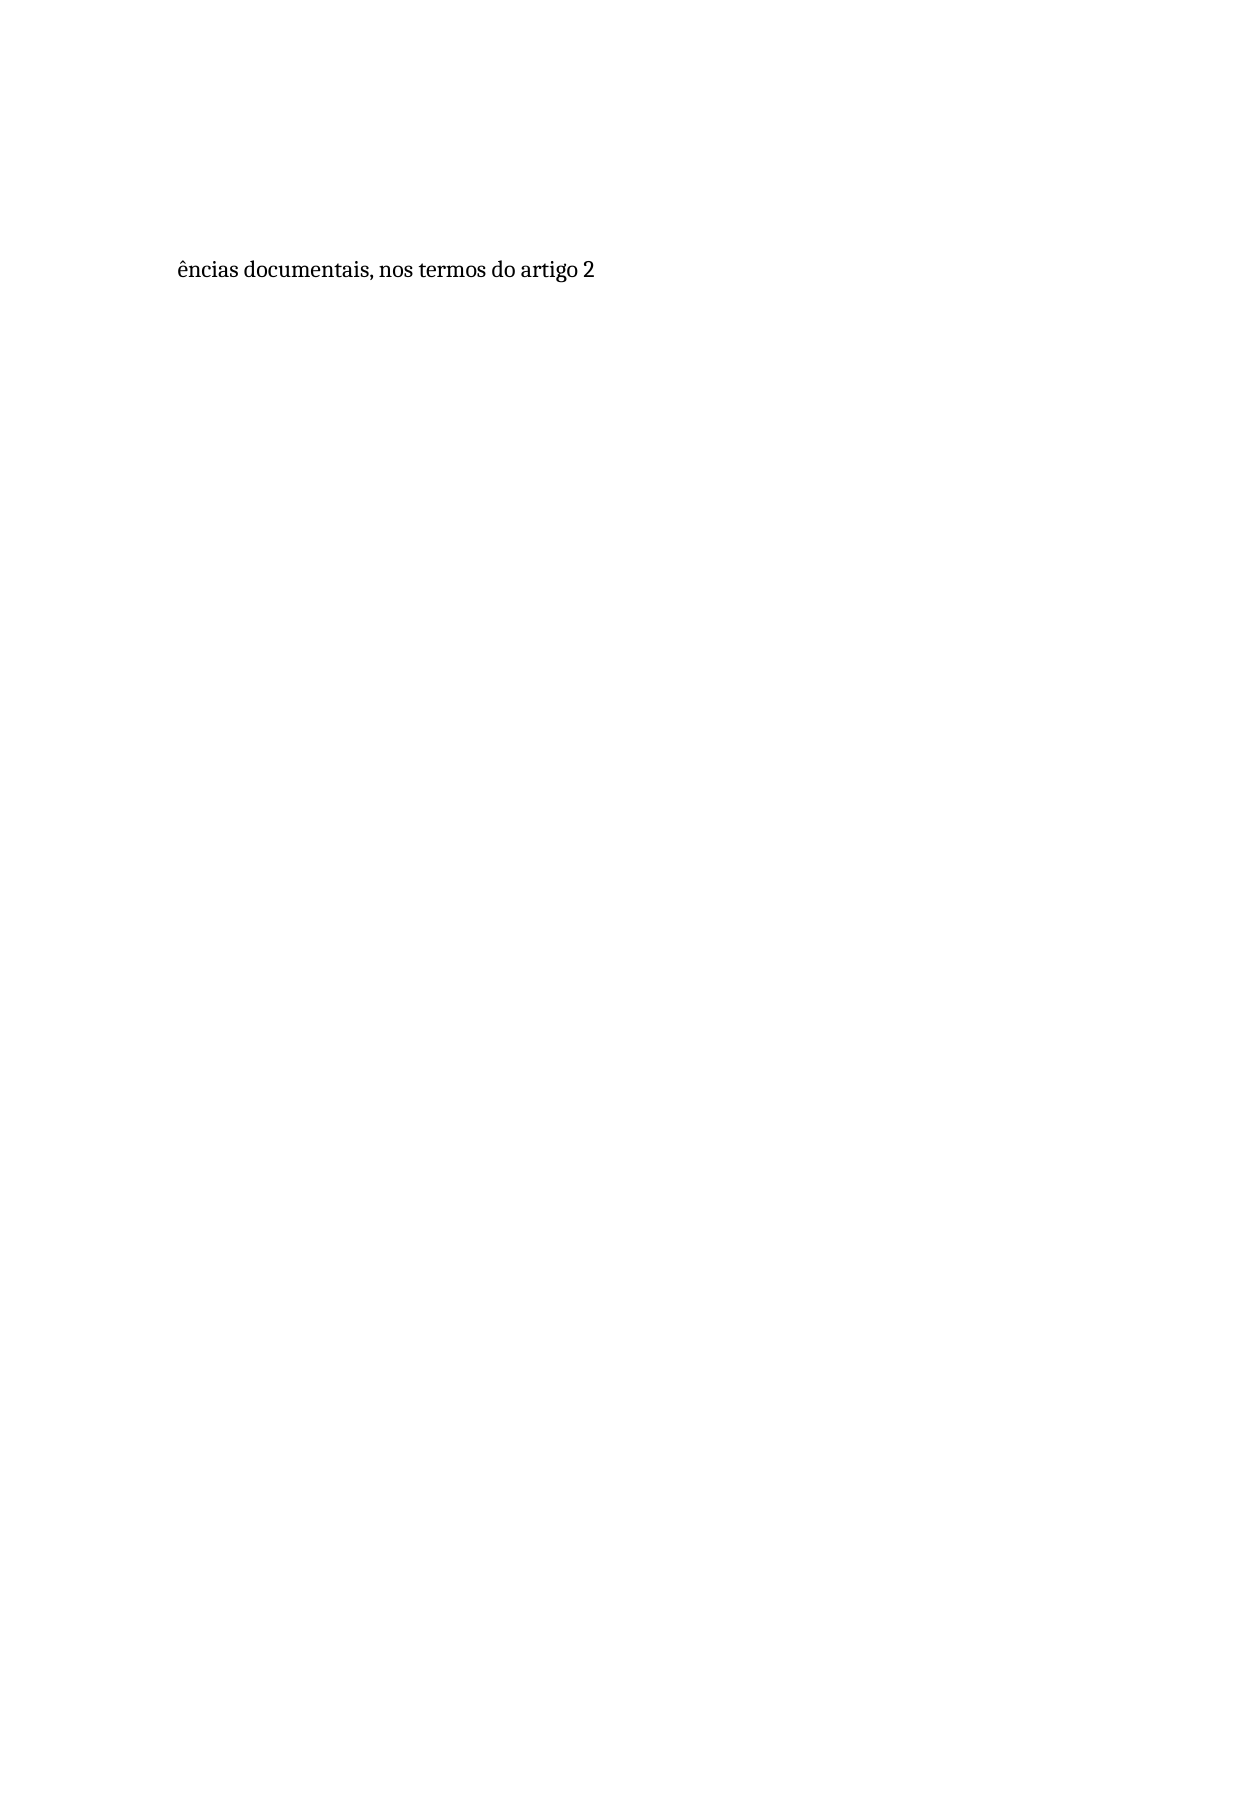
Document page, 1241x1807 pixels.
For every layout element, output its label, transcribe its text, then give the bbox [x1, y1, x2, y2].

text ências documentais, nos termos do artigo 2 [177, 255, 1069, 283]
